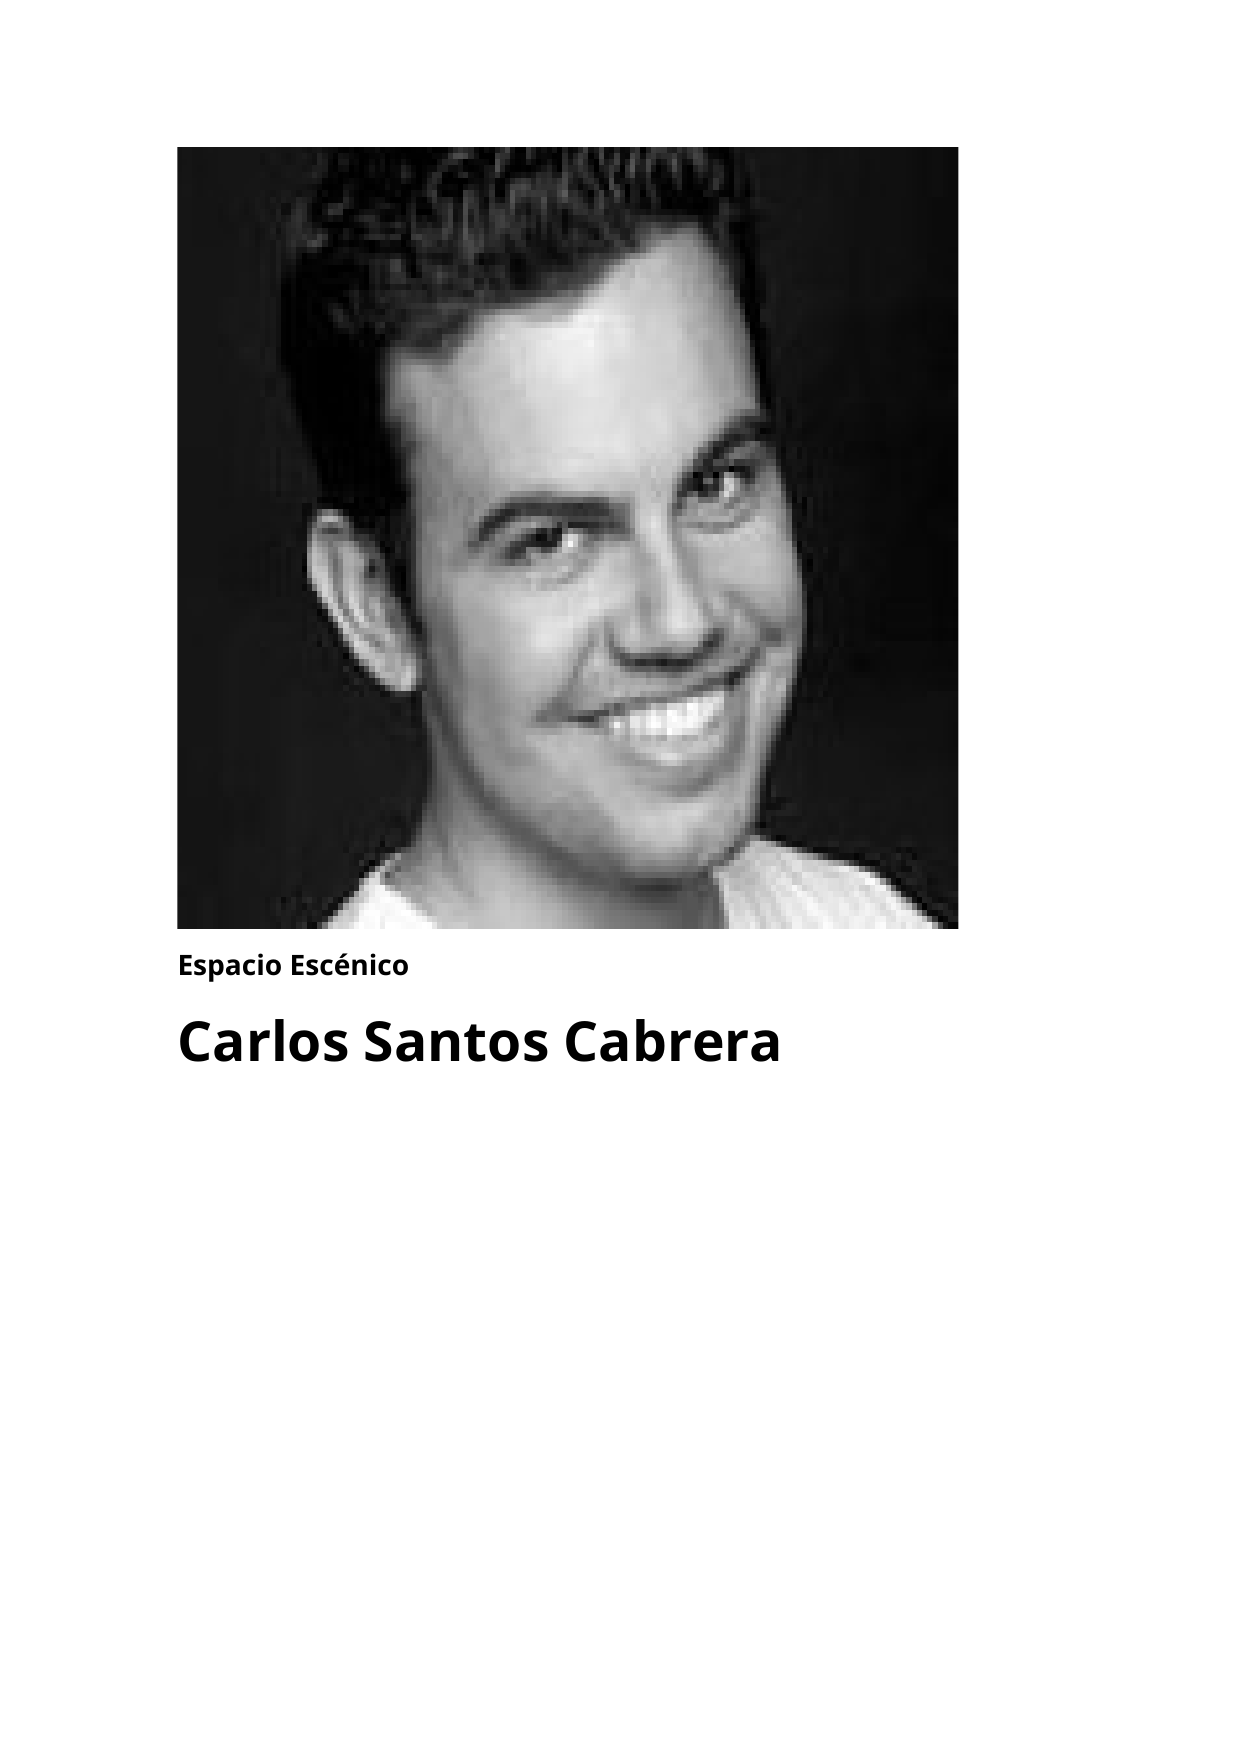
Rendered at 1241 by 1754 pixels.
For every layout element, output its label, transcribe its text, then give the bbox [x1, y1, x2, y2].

subtitle Carlos Santos Cabrera [177, 992, 1063, 1078]
subtitle Espacio Escénico [177, 946, 1063, 984]
